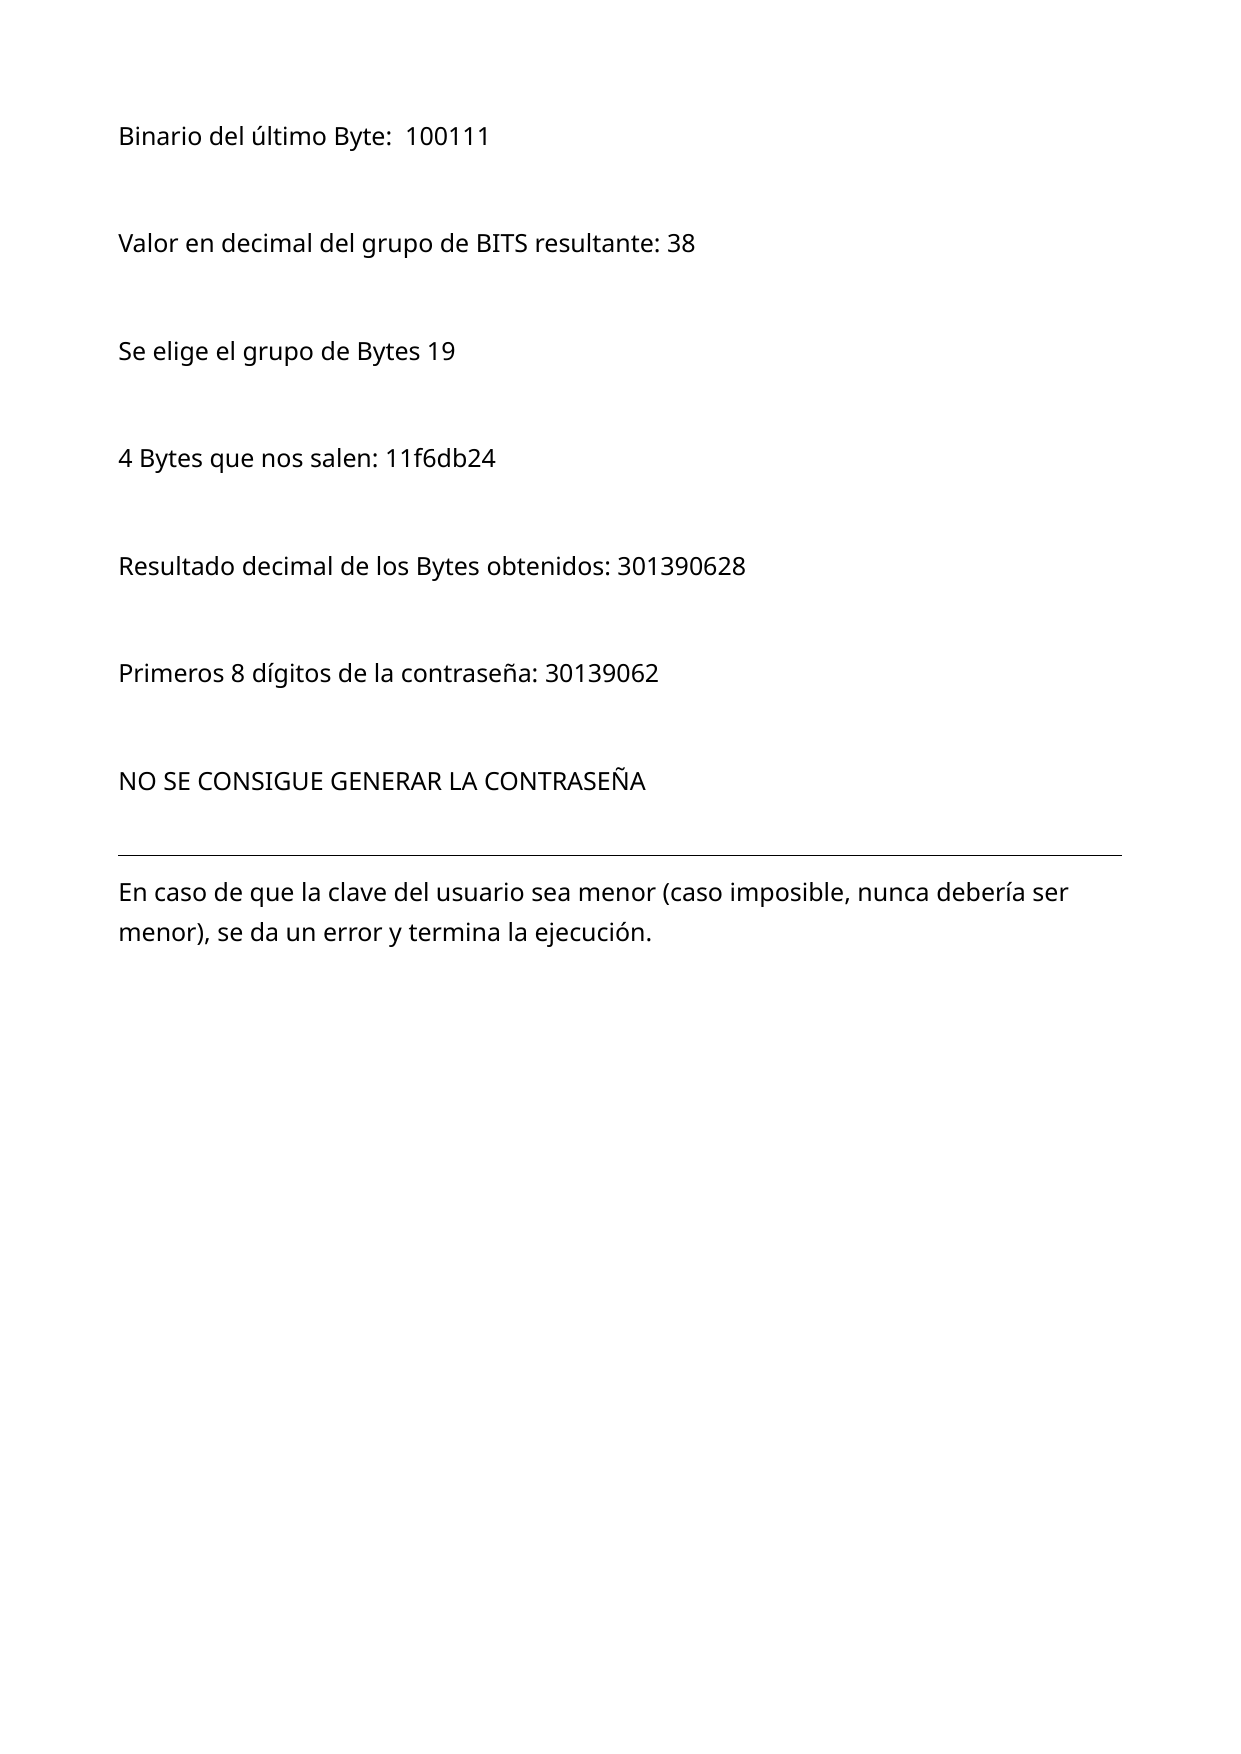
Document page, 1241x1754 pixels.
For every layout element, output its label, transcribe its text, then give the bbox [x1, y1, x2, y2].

text 4 Bytes que nos salen: 11f6db24 [118, 441, 1122, 475]
text Binario del último Byte: 100111 [118, 118, 1122, 152]
text Se elige el grupo de Bytes 19 [118, 333, 1122, 367]
text Primeros 8 dígitos de la contraseña: 30139062 [118, 656, 1122, 690]
text NO SE CONSIGUE GENERAR LA CONTRASEÑA [118, 763, 1122, 797]
text En caso de que la clave del usuario sea menor (caso imposible, nunca debería ser menor), se da un error y termina la ejecución. [118, 875, 1122, 948]
text Resultado decimal de los Bytes obtenidos: 301390628 [118, 548, 1122, 582]
text Valor en decimal del grupo de BITS resultante: 38 [118, 226, 1122, 260]
